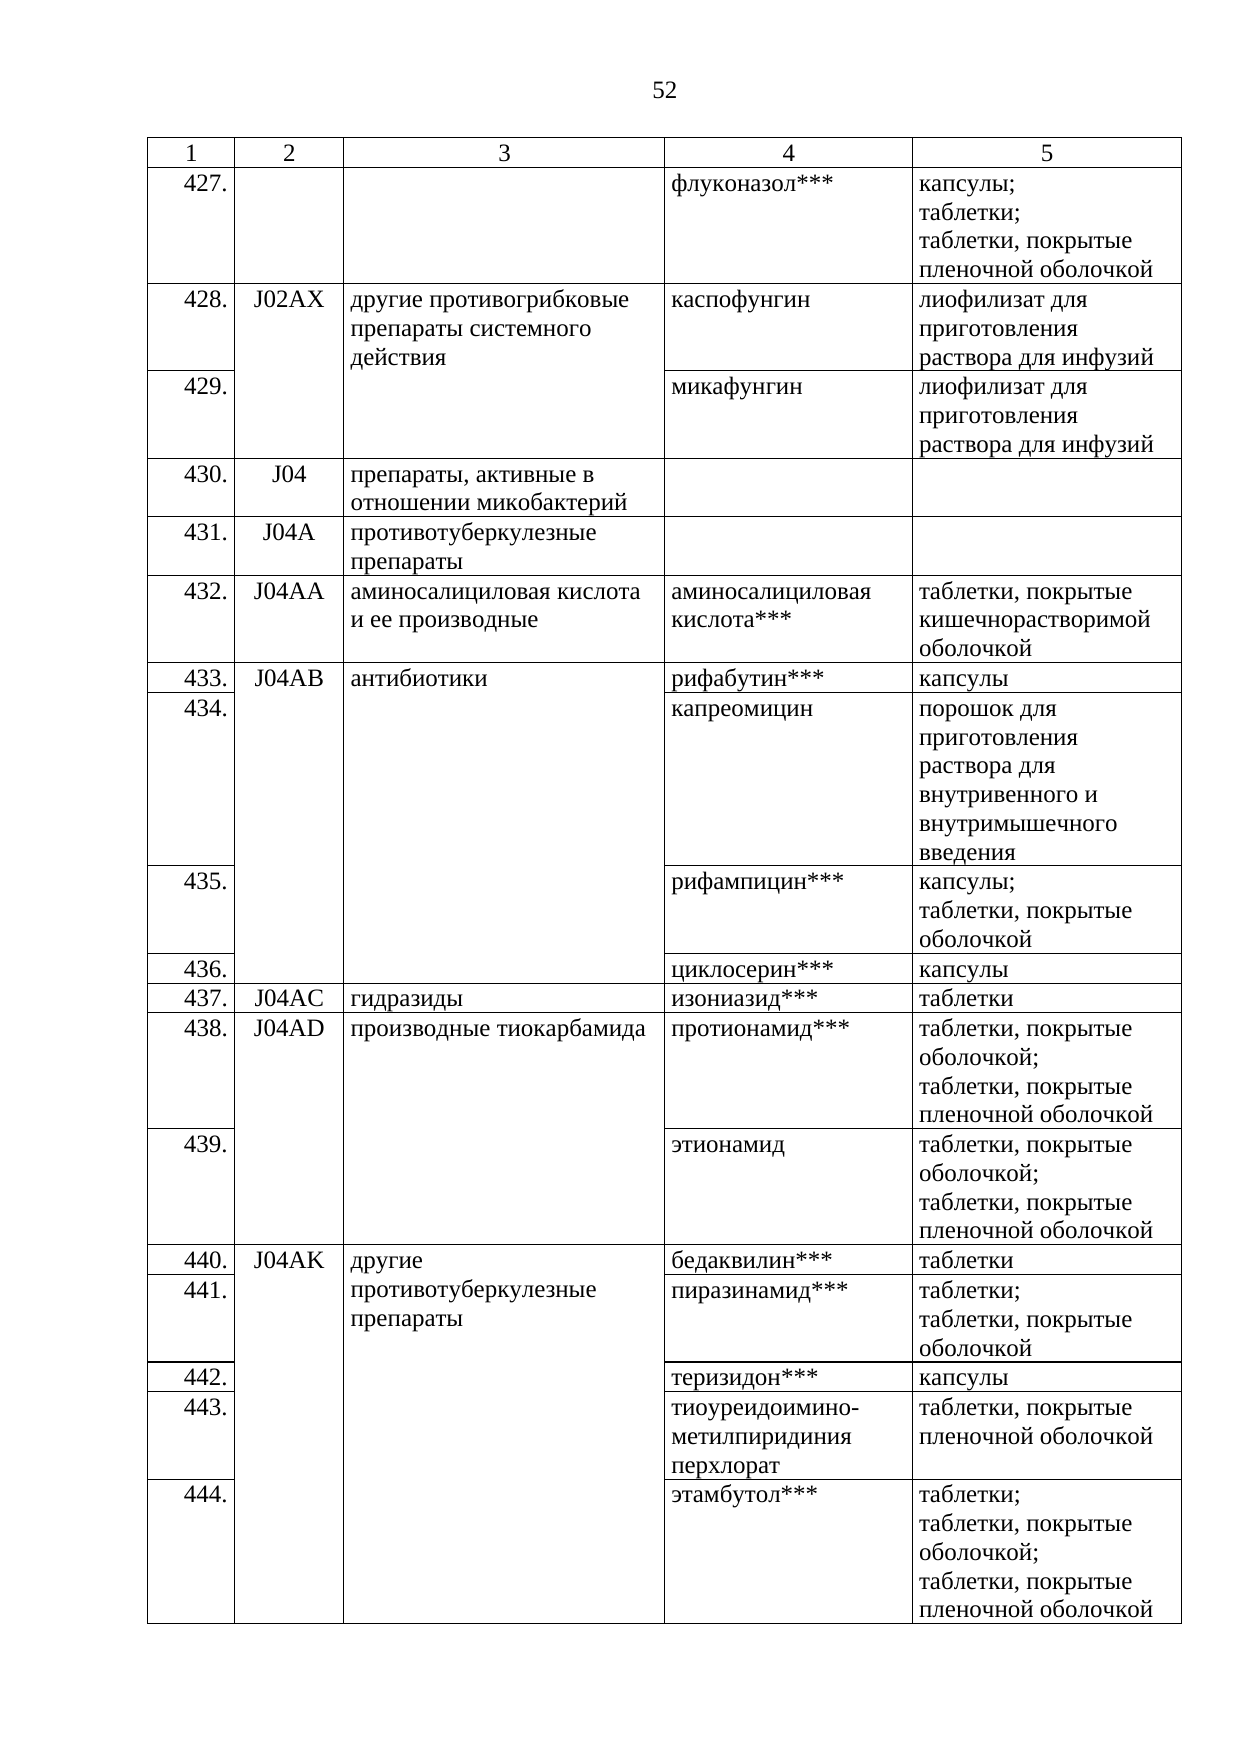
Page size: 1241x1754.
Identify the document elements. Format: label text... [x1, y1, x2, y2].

table_cell аминосалициловая кислота*** [665, 576, 912, 662]
table_cell [913, 459, 1181, 516]
table_cell производные тиокарбамида [344, 1013, 664, 1244]
table_cell J02AХ [235, 284, 343, 458]
table_cell таблетки, покрытые пленочной оболочкой [913, 1392, 1181, 1478]
table_cell таблетки, покрытые оболочкой; таблетки, покрытые пленочной оболочкой [913, 1129, 1181, 1244]
table_cell J04AK [235, 1245, 343, 1623]
table_cell [148, 663, 234, 692]
table_cell таблетки, покрытые оболочкой; таблетки, покрытые пленочной оболочкой [913, 1013, 1181, 1128]
table_header 4 [665, 138, 912, 167]
table_cell [148, 866, 234, 953]
table_cell рифабутин*** [665, 663, 912, 692]
table_cell капсулы [913, 663, 1181, 692]
table_cell пиразинамид*** [665, 1275, 912, 1361]
table_cell J04 [235, 459, 343, 516]
table_cell [148, 1245, 234, 1274]
table_cell таблетки [913, 1245, 1181, 1274]
table_cell [148, 517, 234, 575]
table_cell противотуберкулезные препараты [344, 517, 664, 575]
table_cell [148, 1275, 234, 1361]
table_header 5 [913, 138, 1181, 167]
table_cell [148, 1013, 234, 1128]
table_cell протионамид*** [665, 1013, 912, 1128]
table_cell тиоуреидоимино-метилпиридиния перхлорат [665, 1392, 912, 1478]
table_cell капсулы [913, 1363, 1181, 1391]
table_cell антибиотики [344, 663, 664, 982]
table_cell таблетки [913, 984, 1181, 1012]
table_cell таблетки, покрытые кишечнорастворимой оболочкой [913, 576, 1181, 662]
table_header 1 [148, 138, 234, 167]
table_cell J04AA [235, 576, 343, 662]
table_cell капсулы; таблетки, покрытые оболочкой [913, 866, 1181, 953]
table_cell [913, 517, 1181, 575]
table_cell [148, 284, 234, 370]
table_cell [665, 459, 912, 516]
table_cell J04AC [235, 984, 343, 1012]
table_cell [148, 693, 234, 865]
table_header 3 [344, 138, 664, 167]
table_cell капсулы [913, 954, 1181, 982]
table_cell [148, 1129, 234, 1244]
table_cell каспофунгин [665, 284, 912, 370]
table_cell порошок для приготовления раствора для внутривенного и внутримышечного введения [913, 693, 1181, 865]
table_cell [148, 1480, 234, 1623]
table_cell циклосерин*** [665, 954, 912, 982]
table_cell J04A [235, 517, 343, 575]
table_cell [148, 1363, 234, 1391]
table_cell таблетки; таблетки, покрытые оболочкой; таблетки, покрытые пленочной оболочкой [913, 1480, 1181, 1623]
table_cell [148, 984, 234, 1012]
table_cell флуконазол*** [665, 168, 912, 283]
table_cell [235, 168, 343, 283]
table_cell препараты, активные в отношении микобактерий [344, 459, 664, 516]
table_cell [148, 576, 234, 662]
table_cell рифампицин*** [665, 866, 912, 953]
table_cell другие противотуберкулезные препараты [344, 1245, 664, 1623]
table_cell лиофилизат для приготовления раствора для инфузий [913, 284, 1181, 370]
table_cell [148, 1392, 234, 1478]
table_cell аминосалициловая кислота и ее производные [344, 576, 664, 662]
table_cell [148, 371, 234, 458]
table_cell [148, 954, 234, 982]
table_cell теризидон*** [665, 1363, 912, 1391]
table_cell капреомицин [665, 693, 912, 865]
table_cell [344, 168, 664, 283]
table_cell этамбутол*** [665, 1480, 912, 1623]
table_cell таблетки; таблетки, покрытые оболочкой [913, 1275, 1181, 1361]
table_cell этионамид [665, 1129, 912, 1244]
table_cell капсулы; таблетки; таблетки, покрытые пленочной оболочкой [913, 168, 1181, 283]
table_cell микафунгин [665, 371, 912, 458]
table_cell гидразиды [344, 984, 664, 1012]
table_cell [148, 459, 234, 516]
table_header 2 [235, 138, 343, 167]
table_cell [665, 517, 912, 575]
table_cell J04AB [235, 663, 343, 982]
table_cell другие противогрибковые препараты системного действия [344, 284, 664, 458]
table_cell бедаквилин*** [665, 1245, 912, 1274]
table_cell J04AD [235, 1013, 343, 1244]
table_cell лиофилизат для приготовления раствора для инфузий [913, 371, 1181, 458]
table_cell изониазид*** [665, 984, 912, 1012]
table_cell [148, 168, 234, 283]
